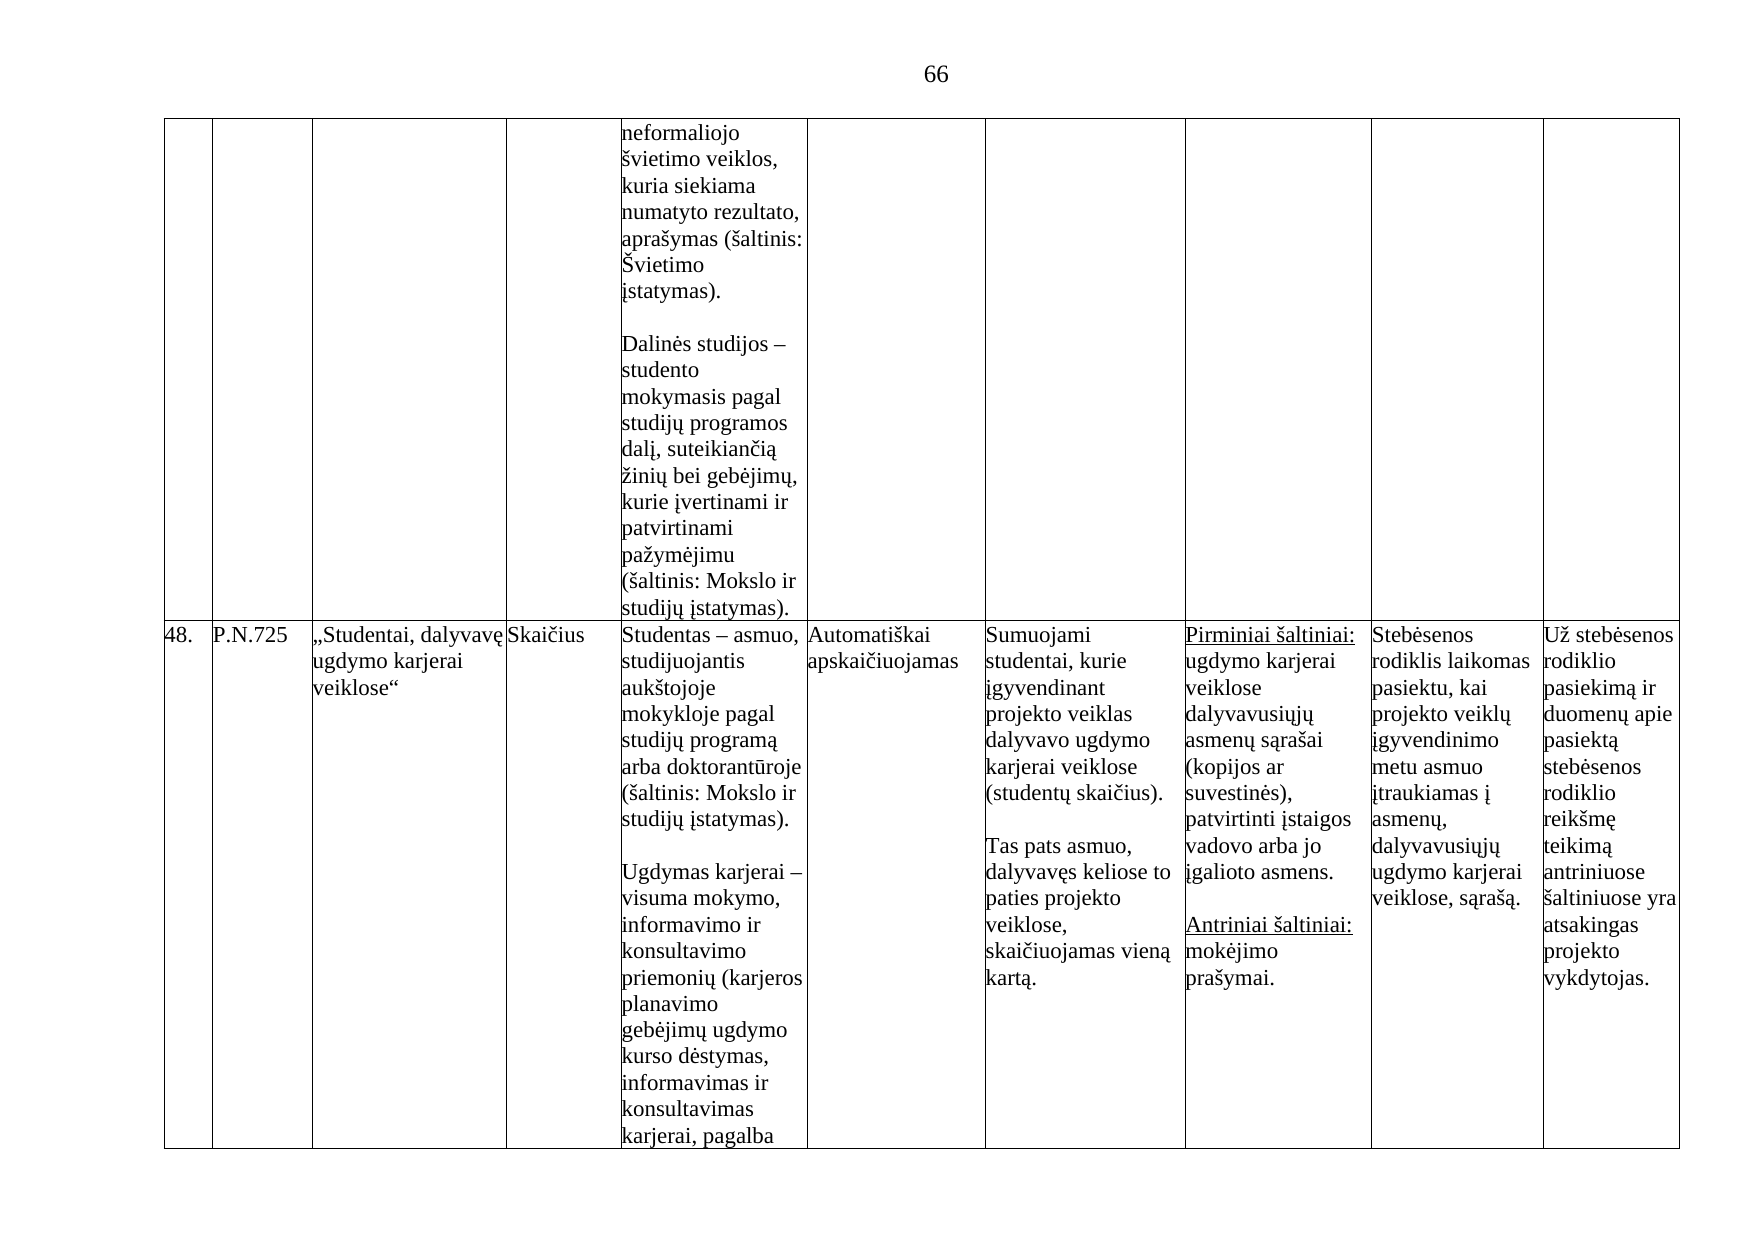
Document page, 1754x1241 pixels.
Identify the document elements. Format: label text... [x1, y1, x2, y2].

table_cell Skaičius [507, 621, 621, 1148]
table_cell [1372, 119, 1543, 620]
table_cell [165, 119, 212, 620]
table_cell 48. [165, 621, 212, 1148]
table_cell [1544, 119, 1679, 620]
table_cell Už stebėsenos rodiklio pasiekimą ir duomenų apie pasiektą stebėsenos rodiklio reikšmę teikimą antriniuose šaltiniuose yra atsakingas projekto vykdytojas. [1544, 621, 1679, 1148]
table_cell neformaliojo švietimo veiklos, kuria siekiama numatyto rezultato, aprašymas (šaltinis: Švietimo įstatymas). Dalinės studijos – studento mokymasis pagal studijų programos dalį, suteikiančią žinių bei gebėjimų, kurie įvertinami ir patvirtinami pažymėjimu (šaltinis: Mokslo ir studijų įstatymas). [622, 119, 807, 620]
table_cell P.N.725 [213, 621, 312, 1148]
table_cell Sumuojami studentai, kurie įgyvendinant projekto veiklas dalyvavo ugdymo karjerai veiklose (studentų skaičius). Tas pats asmuo, dalyvavęs keliose to paties projekto veiklose, skaičiuojamas vieną kartą. [986, 621, 1185, 1148]
table_cell Studentas – asmuo, studijuojantis aukštojoje mokykloje pagal studijų programą arba doktorantūroje (šaltinis: Mokslo ir studijų įstatymas). Ugdymas karjerai – visuma mokymo, informavimo ir konsultavimo priemonių (karjeros planavimo gebėjimų ugdymo kurso dėstymas, informavimas ir konsultavimas karjerai, pagalba [622, 621, 807, 1148]
table_cell [507, 119, 621, 620]
table_cell [808, 119, 985, 620]
table_cell Pirminiai šaltiniai: ugdymo karjerai veiklose dalyvavusiųjų asmenų sąrašai (kopijos ar suvestinės), patvirtinti įstaigos vadovo arba jo įgalioto asmens. Antriniai šaltiniai: mokėjimo prašymai. [1186, 621, 1371, 1148]
table_cell [1186, 119, 1371, 620]
table_cell [313, 119, 506, 620]
table_cell [986, 119, 1185, 620]
table_cell Automatiškai apskaičiuojamas [808, 621, 985, 1148]
table_cell Stebėsenos rodiklis laikomas pasiektu, kai projekto veiklų įgyvendinimo metu asmuo įtraukiamas į asmenų, dalyvavusiųjų ugdymo karjerai veiklose, sąrašą. [1372, 621, 1543, 1148]
table_cell „Studentai, dalyvavę ugdymo karjerai veiklose“ [313, 621, 506, 1148]
table_cell [213, 119, 312, 620]
